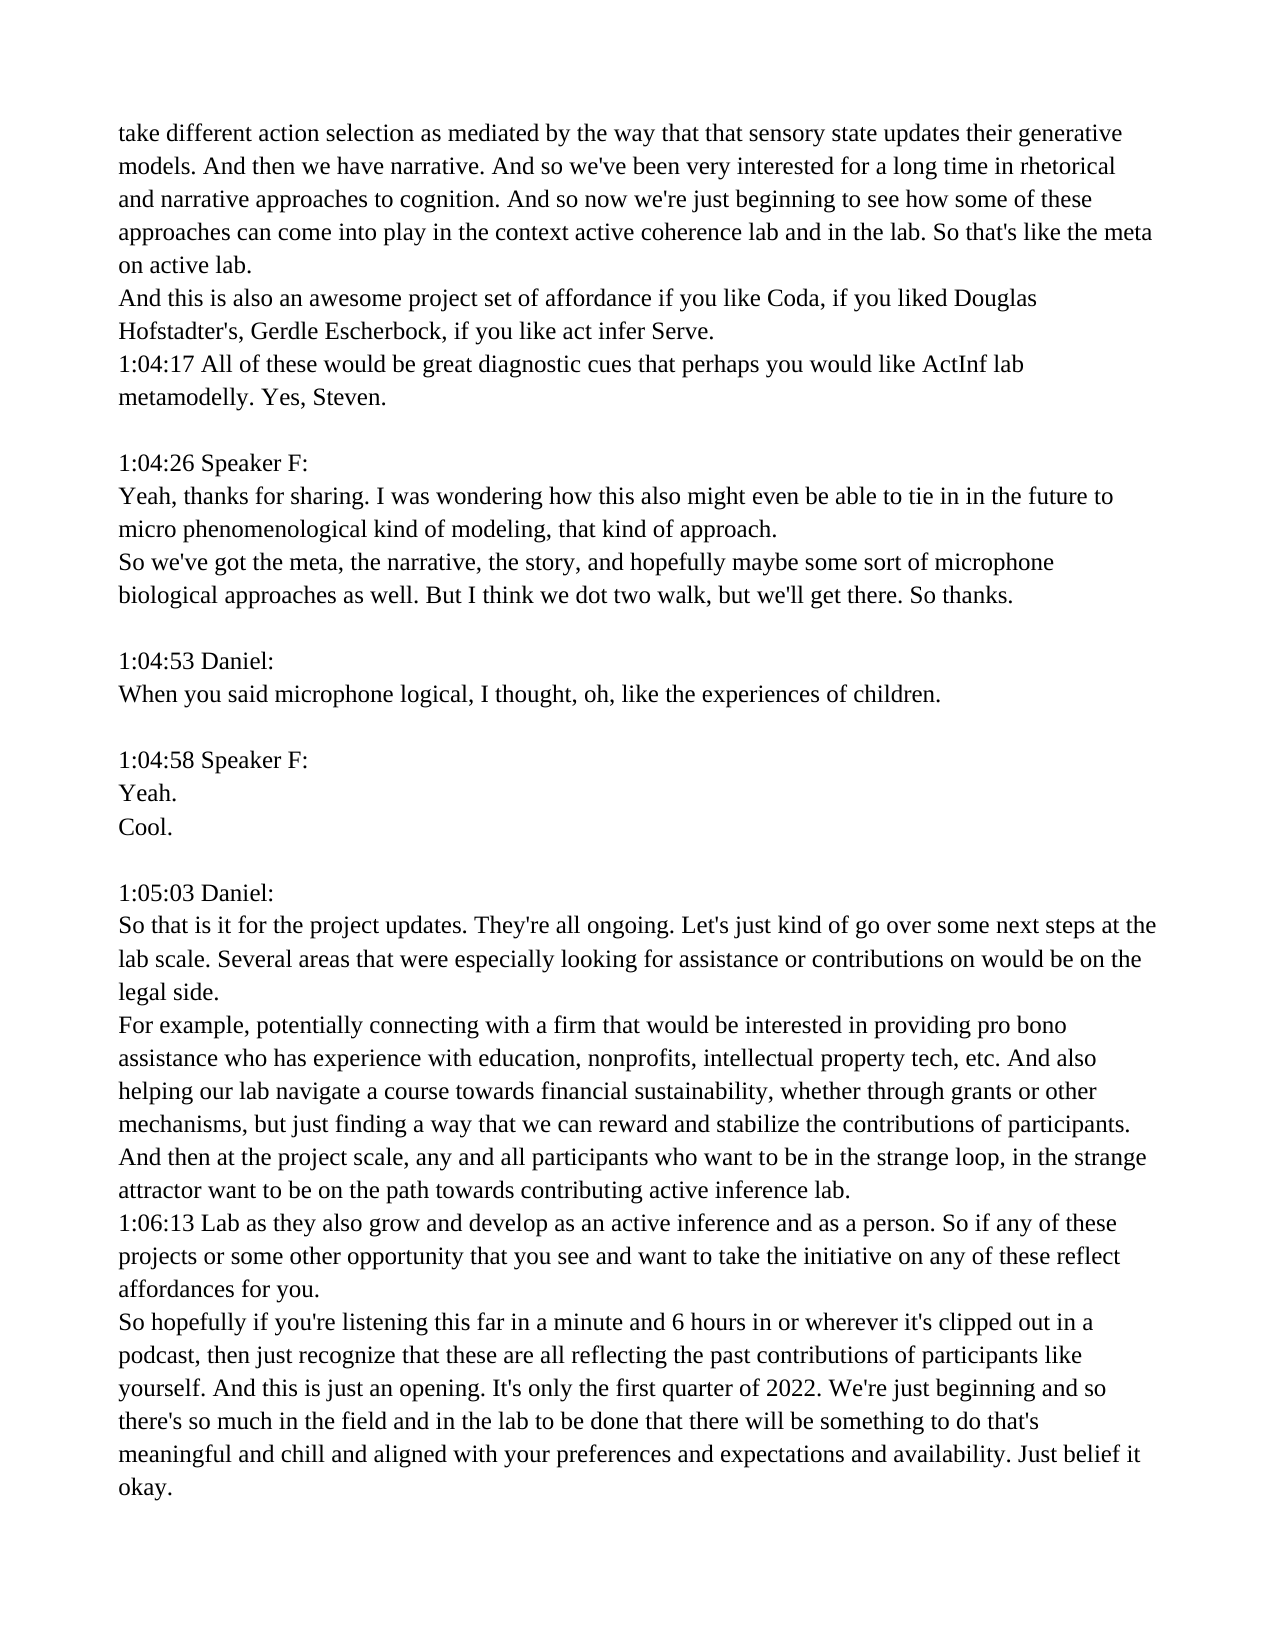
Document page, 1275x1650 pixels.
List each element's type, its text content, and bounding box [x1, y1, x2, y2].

text Yeah. [118, 778, 1157, 807]
text Cool. [118, 812, 1157, 840]
text Yeah, thanks for sharing. I was wondering how this also might even be able to tie in in the future to micro phenomenological kind of modeling, that kind of approach. [118, 481, 1157, 543]
text 1:05:03 Daniel: [118, 878, 1157, 906]
text When you said microphone logical, I thought, oh, like the experiences of children. [118, 679, 1157, 708]
text For example, potentially connecting with a firm that would be interested in providing pro bono assistance who has experience with education, nonprofits, intellectual property tech, etc. And also helping our lab navigate a course towards financial sustainability, whether through grants or other mechanisms, but just finding a way that we can reward and stabilize the contributions of participants. And then at the project scale, any and all participants who want to be in the strange loop, in the strange attractor want to be on the path towards contributing active inference lab. [118, 1010, 1157, 1203]
text 1:04:53 Daniel: [118, 646, 1157, 675]
text So that is it for the project updates. They're all ongoing. Let's just kind of go over some next steps at the lab scale. Several areas that were especially looking for assistance or contributions on would be on the legal side. [118, 911, 1157, 1005]
text 1:04:17 All of these would be great diagnostic cues that perhaps you would like ActInf lab metamodelly. Yes, Steven. [118, 349, 1157, 411]
text take different action selection as mediated by the way that that sensory state updates their generative models. And then we have narrative. And so we've been very interested for a long time in rhetorical and narrative approaches to cognition. And so now we're just beginning to see how some of these approaches can come into play in the context active coherence lab and in the lab. So that's like the meta on active lab. [118, 118, 1157, 279]
text 1:04:26 Speaker F: [118, 448, 1157, 477]
text And this is also an awesome project set of affordance if you like Coda, if you liked Douglas Hofstadter's, Gerdle Escherbock, if you like act infer Serve. [118, 283, 1157, 345]
text So hopefully if you're listening this far in a minute and 6 hours in or wherever it's clipped out in a podcast, then just recognize that these are all reflecting the past contributions of participants like yourself. And this is just an opening. It's only the first quarter of 2022. We're just beginning and so there's so much in the field and in the lab to be done that there will be something to do that's meaningful and chill and aligned with your preferences and expectations and availability. Just belief it okay. [118, 1307, 1157, 1501]
text 1:04:58 Speaker F: [118, 746, 1157, 774]
text 1:06:13 Lab as they also grow and develop as an active inference and as a person. So if any of these projects or some other opportunity that you see and want to take the initiative on any of these reflect affordances for you. [118, 1208, 1157, 1303]
text So we've got the meta, the narrative, the story, and hopefully maybe some sort of microphone biological approaches as well. But I think we dot two walk, but we'll get there. So thanks. [118, 547, 1157, 609]
